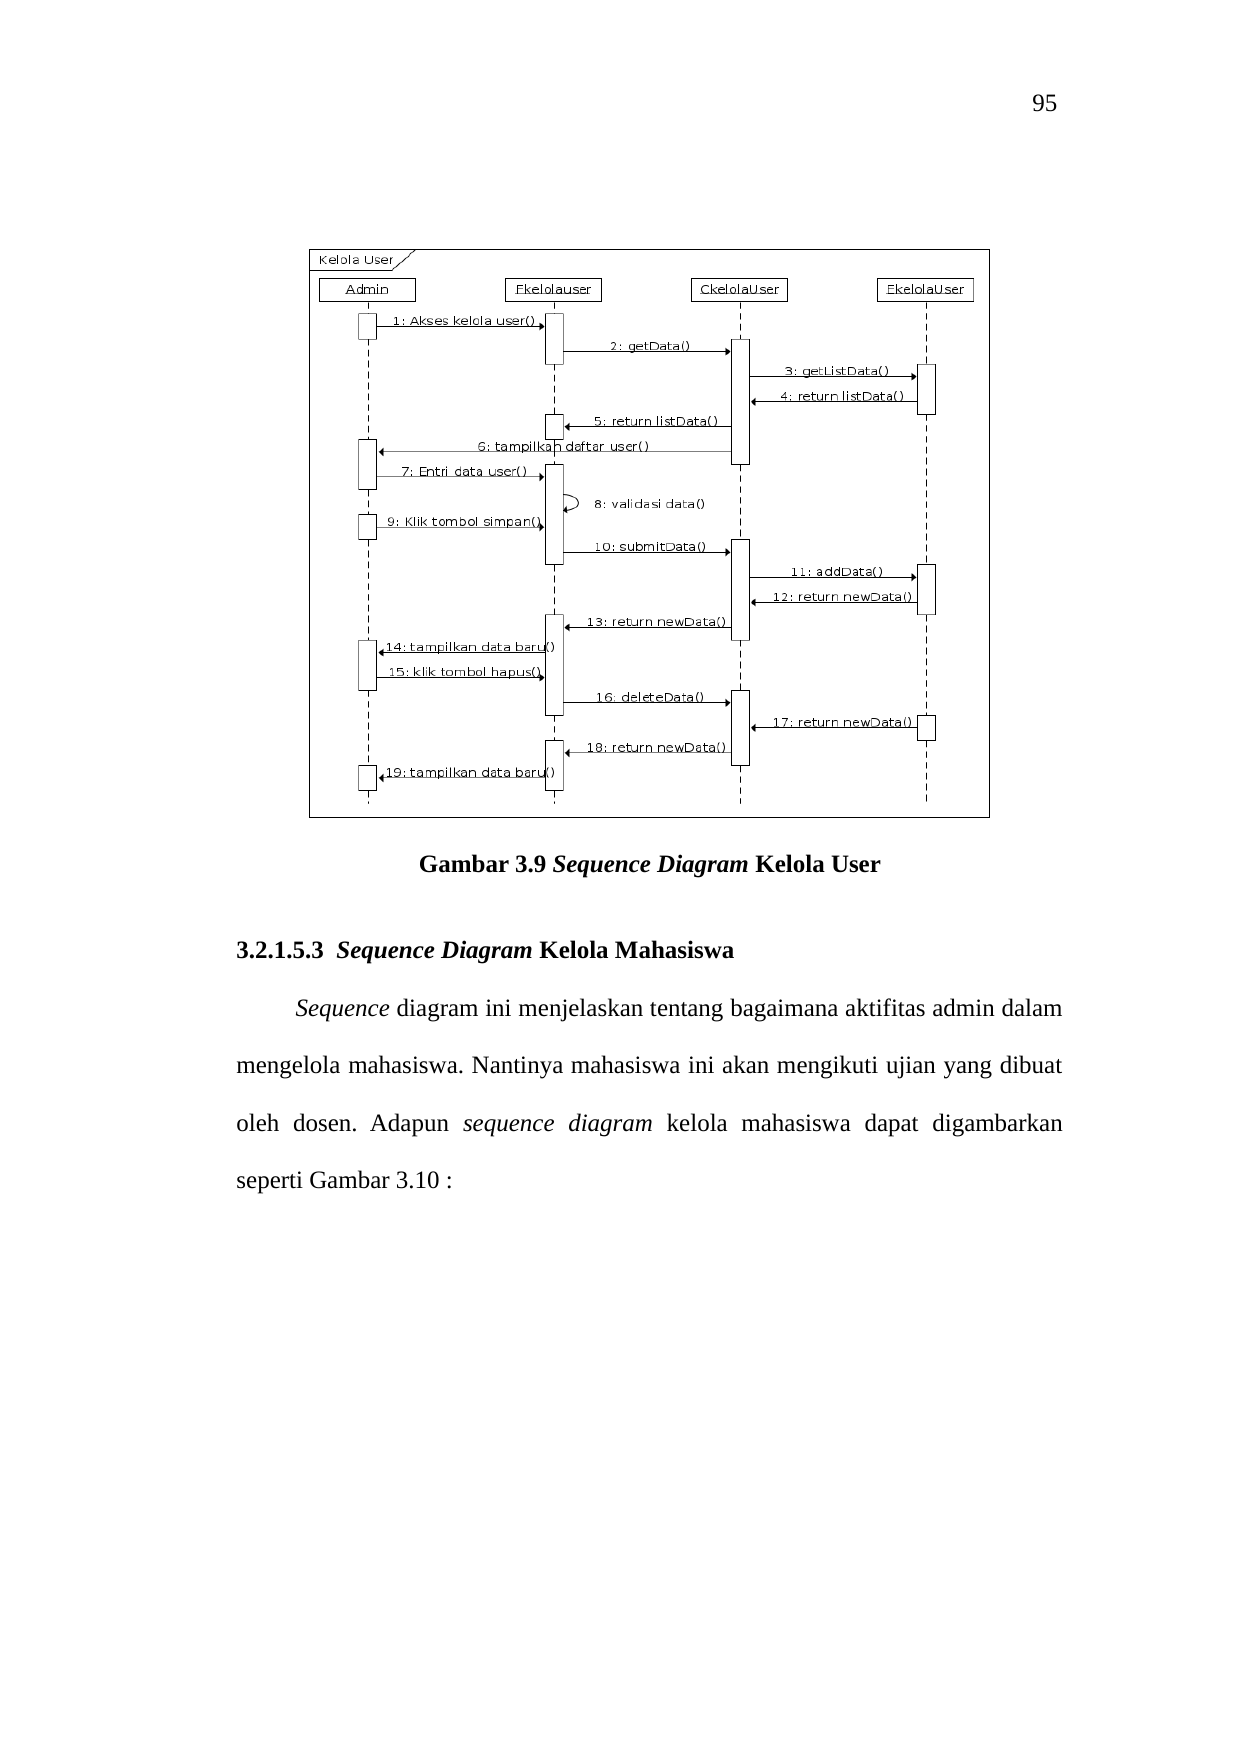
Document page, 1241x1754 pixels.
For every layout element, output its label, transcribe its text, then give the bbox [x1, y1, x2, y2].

subtitle Sequence Diagram Kelola Mahasiswa [236, 935, 1063, 964]
text Gambar 3.9 Sequence Diagram Kelola User [302, 821, 997, 878]
text Sequence diagram ini menjelaskan tentang bagaimana aktifitas admin dalam mengelola mahasiswa. Nantinya mahasiswa ini akan mengikuti ujian yang dibuat oleh dosen. Adapun sequence diagram kelola mahasiswa dapat digambarkan seperti Gambar 3.10 : [236, 993, 1063, 1194]
picture [302, 243, 997, 821]
